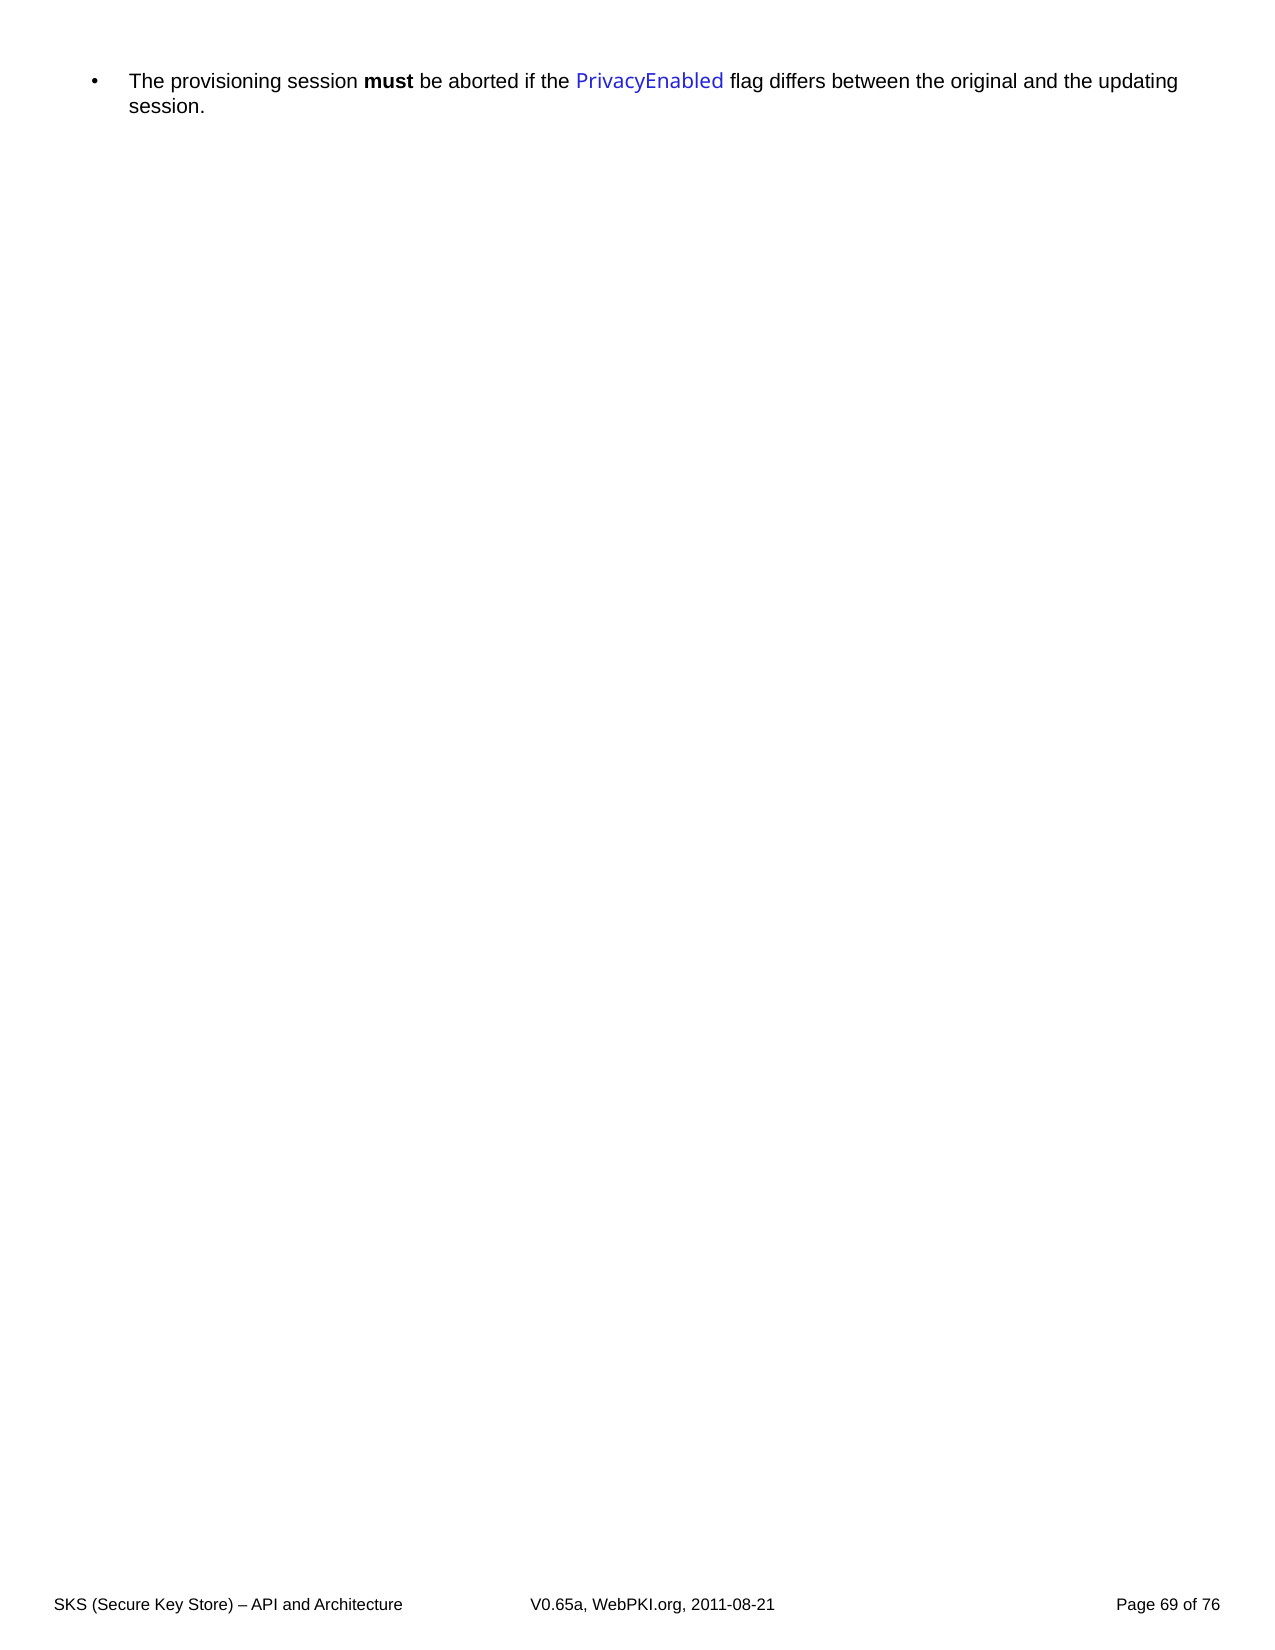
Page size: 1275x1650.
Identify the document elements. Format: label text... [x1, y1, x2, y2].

list The provisioning session must be aborted if the PrivacyEnabled flag differs between the original and the updating session. [91, 66, 1221, 118]
